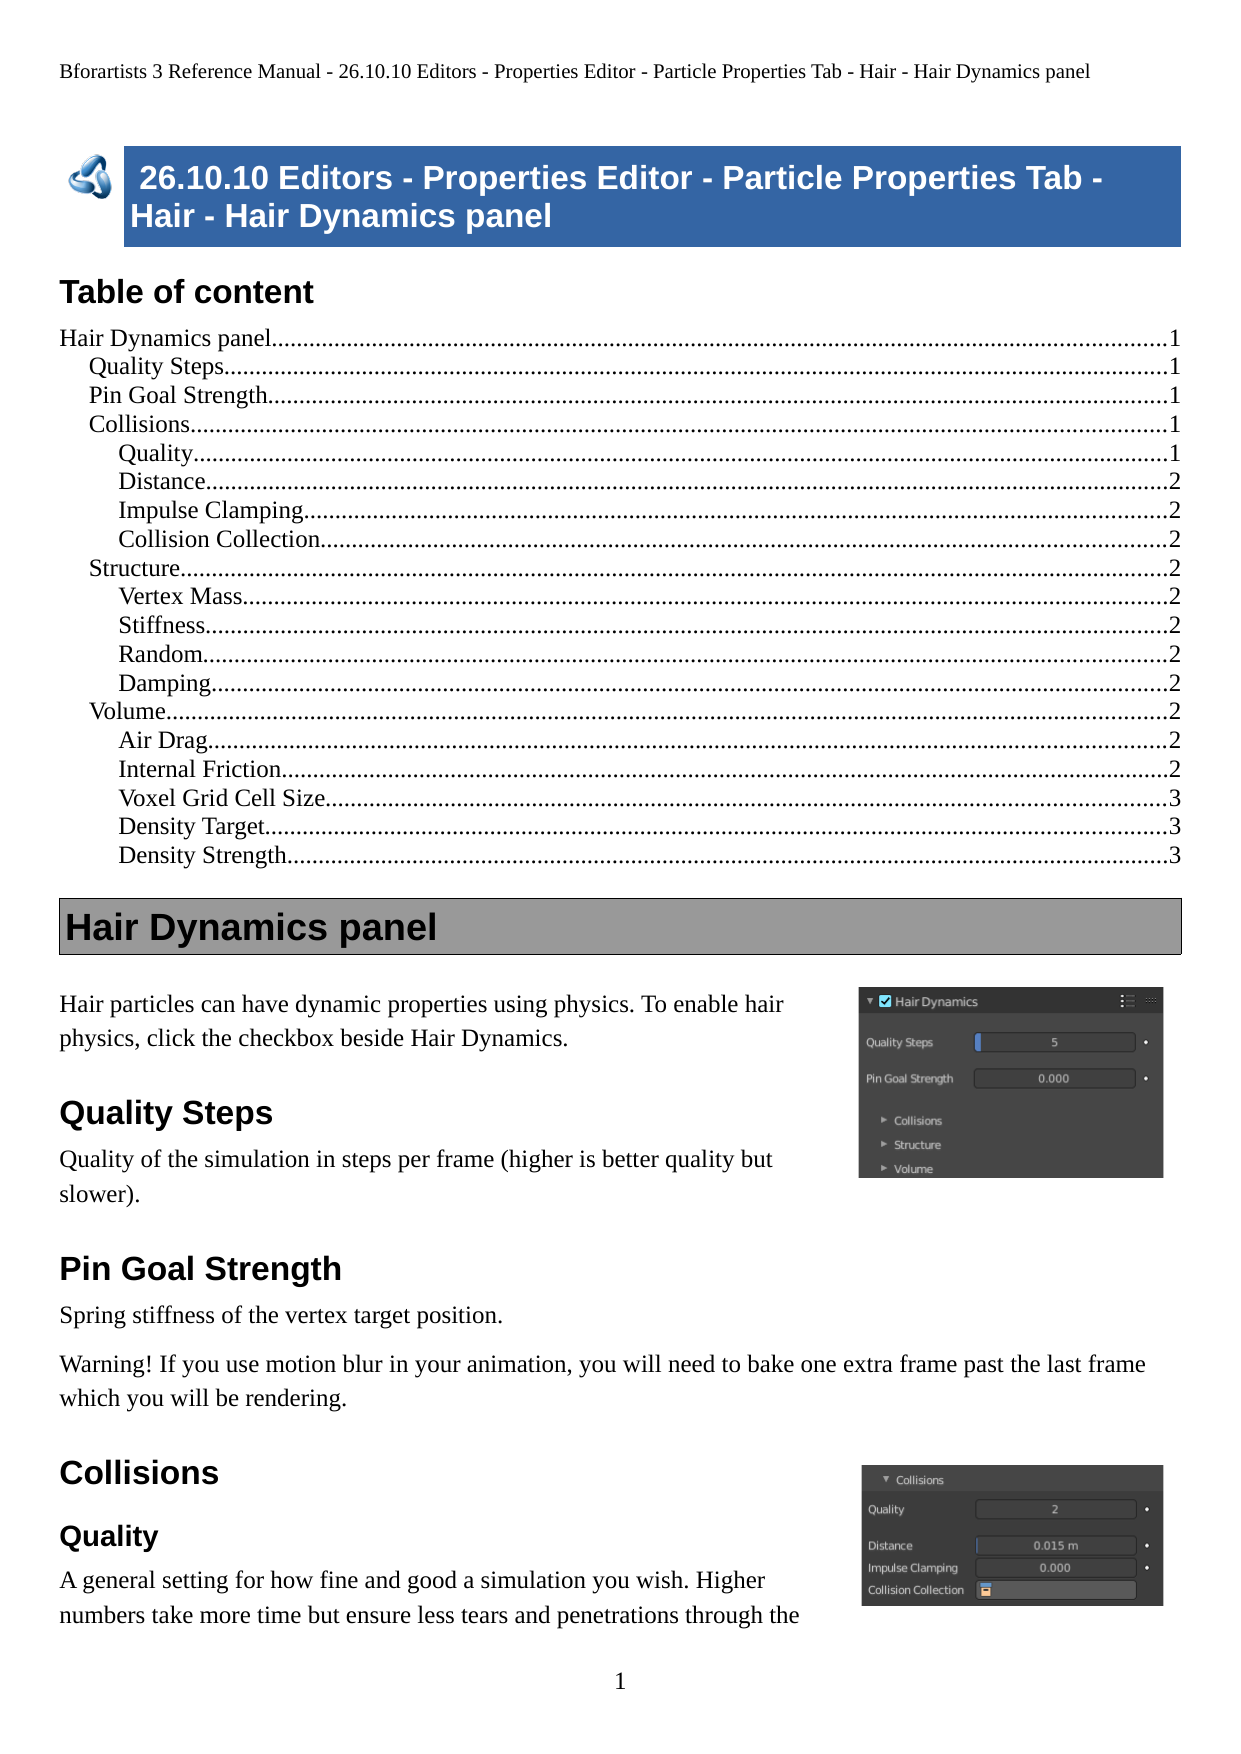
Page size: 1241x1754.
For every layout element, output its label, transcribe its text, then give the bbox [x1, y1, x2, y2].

table_header [59, 146, 124, 247]
subtitle [1164, 1093, 1181, 1132]
subtitle Quality [59, 1519, 861, 1553]
text Damping 2 [118, 668, 1181, 696]
text Internal Friction 2 [118, 754, 1181, 783]
text Vertex Mass 2 [118, 581, 1181, 610]
picture [65, 152, 114, 202]
table_header 26.10.10 Editors - Properties Editor - Particle Properties Tab - Hair - Hair Dynamics panel [124, 146, 1181, 247]
text Structure 2 [88, 553, 1181, 581]
table_header Hair Dynamics panel [60, 899, 1181, 954]
text Quality 1 [118, 438, 1181, 466]
text Volume 2 [88, 696, 1181, 725]
text A general setting for how fine and good a simulation you wish. Higher numbers take more time but ensure less tears and penetrations through the [59, 1565, 1181, 1628]
text Voxel Grid Cell Size 3 [118, 783, 1181, 811]
text Density Target 3 [118, 811, 1181, 840]
subtitle Table of content [59, 272, 1181, 310]
picture [861, 1465, 1164, 1606]
text Quality Steps 1 [88, 351, 1181, 380]
text Pin Goal Strength 1 [88, 380, 1181, 409]
picture [858, 987, 1164, 1178]
text Impulse Clamping 2 [118, 495, 1181, 524]
text Stiffness 2 [118, 610, 1181, 639]
text Spring stiffness of the vertex target position. [59, 1300, 1181, 1328]
subtitle [1164, 1519, 1181, 1553]
text Collision Collection 2 [118, 524, 1181, 553]
text Hair Dynamics panel 1 [59, 323, 1181, 351]
text Distance 2 [118, 466, 1181, 495]
text Density Strength 3 [118, 840, 1181, 869]
subtitle Pin Goal Strength [59, 1249, 1181, 1287]
text Hair particles can have dynamic properties using physics. To enable hair physics, click the checkbox beside Hair Dynamics. [59, 989, 858, 1052]
text Warning! If you use motion blur in your animation, you will need to bake one extra frame past the last frame which you will be rendering. [59, 1349, 1181, 1412]
text Random 2 [118, 639, 1181, 668]
text Air Drag 2 [118, 725, 1181, 754]
subtitle Collisions [59, 1453, 1181, 1492]
text Quality of the simulation in steps per frame (higher is better quality but slower). [59, 1144, 1181, 1207]
text Collisions 1 [88, 409, 1181, 438]
subtitle Quality Steps [59, 1093, 858, 1132]
